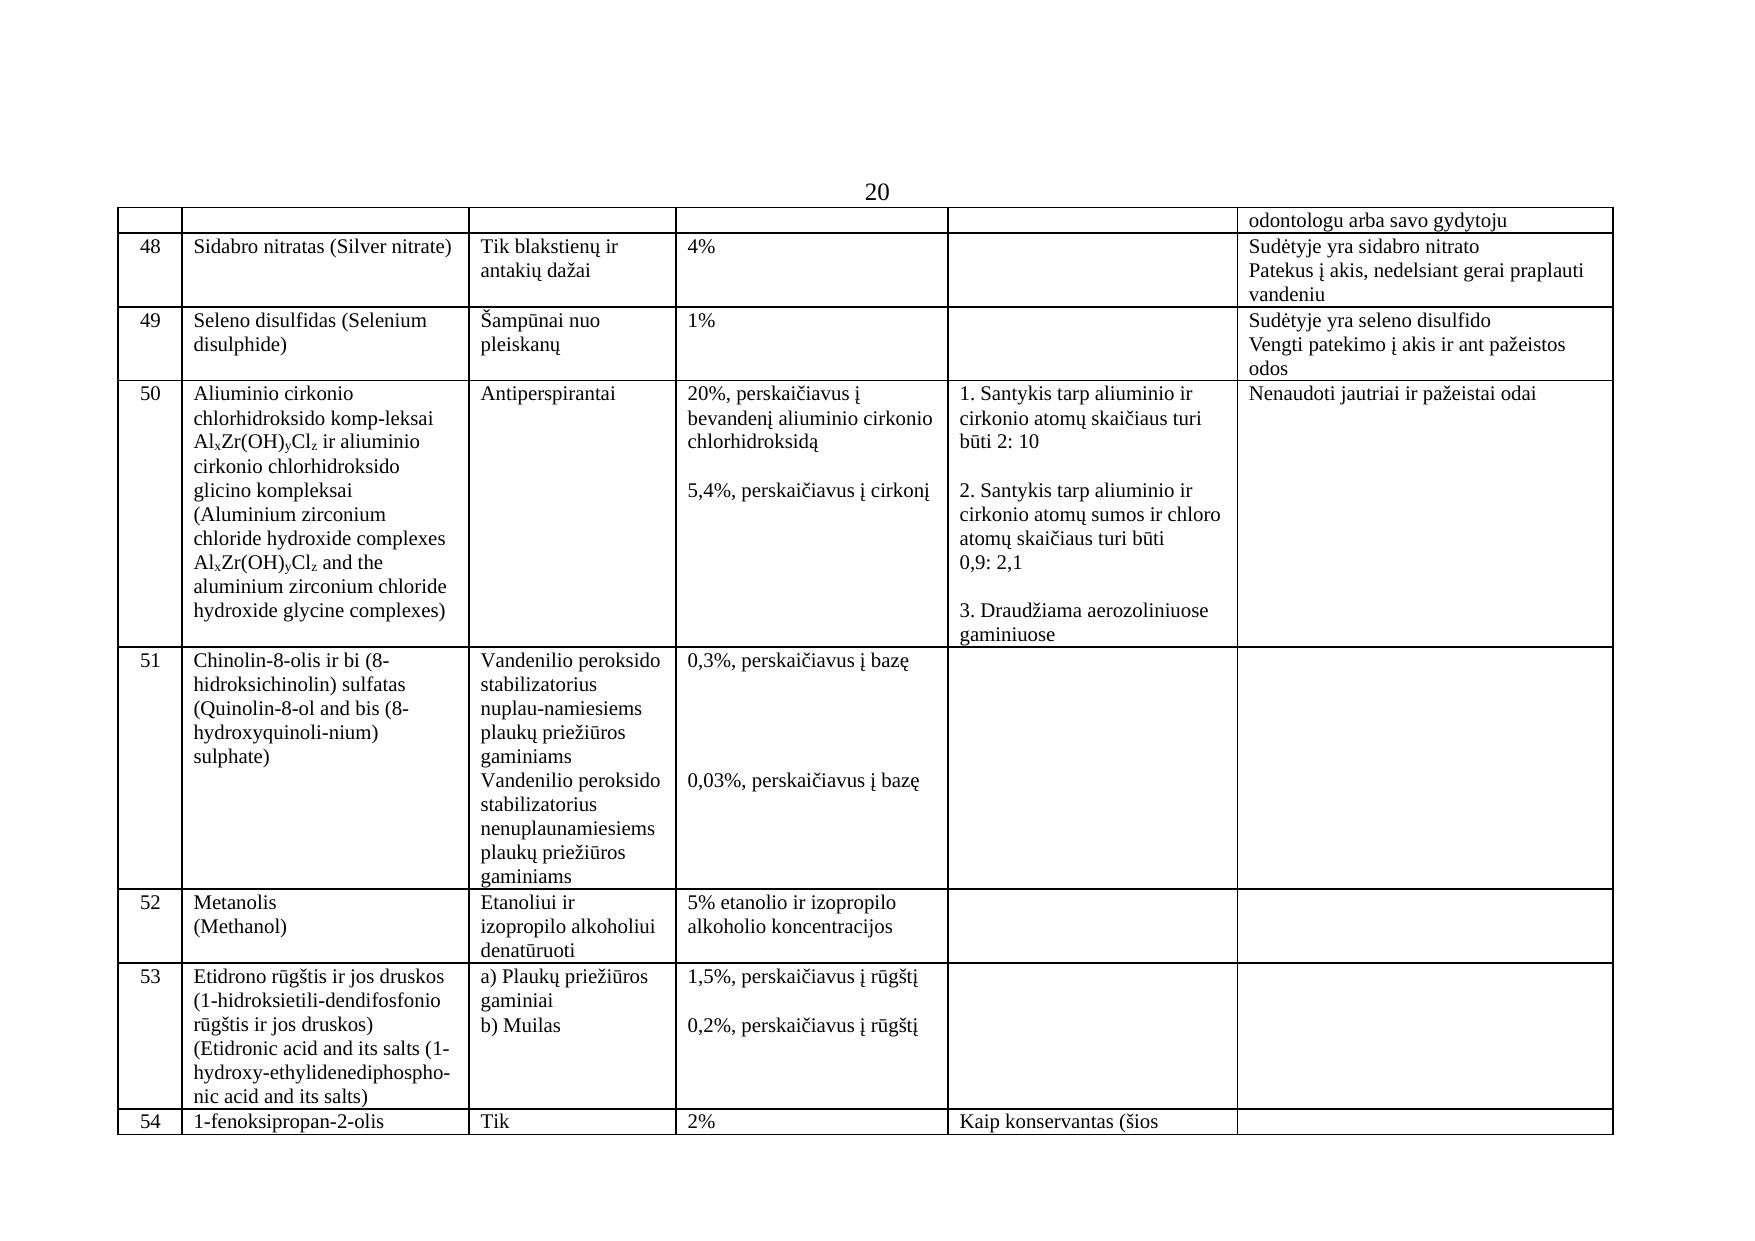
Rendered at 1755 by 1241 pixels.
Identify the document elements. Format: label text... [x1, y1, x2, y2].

table_cell Metanolis (Methanol) [183, 890, 468, 962]
table_cell [183, 768, 468, 888]
table_cell 1-fenoksipropan-2-olis [183, 1110, 468, 1133]
table_cell [949, 890, 1237, 962]
table_cell [1238, 648, 1612, 768]
table_cell [1614, 888, 1754, 962]
table_cell Seleno disulfidas (Selenium disulphide) [183, 308, 468, 380]
table_cell [949, 234, 1237, 306]
table_cell 48 [119, 234, 181, 306]
table_cell [1238, 890, 1612, 962]
table_cell Vandenilio peroksido stabilizatorius nuplau-namiesiems plaukų priežiūros gaminiams [470, 648, 675, 768]
table_cell Antiperspirantai [470, 381, 675, 646]
table_cell [677, 208, 947, 232]
table_cell [1238, 768, 1612, 888]
table_cell Sidabro nitratas (Silver nitrate) [183, 234, 468, 306]
table_cell [1614, 1108, 1754, 1133]
table_cell Etidrono rūgštis ir jos druskos (1-hidroksietili-dendifosfonio rūgštis ir jos druskos) (Etidronic acid and its salts (1-hydroxy-ethylidenediphospho-nic acid and its salts) [183, 964, 468, 1108]
table_cell [183, 208, 468, 232]
table_cell 1% [677, 308, 947, 380]
table_cell [1238, 964, 1612, 1012]
table_cell [1614, 646, 1754, 768]
table_cell Šampūnai nuo pleiskanų [470, 308, 675, 380]
table_cell [1238, 1012, 1612, 1108]
table_cell Etanoliui ir izopropilo alkoholiui denatūruoti [470, 890, 675, 962]
table_cell 1,5%, perskaičiavus į rūgštį [677, 964, 947, 1012]
table_cell [119, 768, 181, 888]
table_cell Chinolin-8-olis ir bi (8- hidroksichinolin) sulfatas (Quinolin-8-ol and bis (8-hydroxyquinoli-nium) sulphate) [183, 648, 468, 768]
table_cell 49 [119, 308, 181, 380]
table_cell [119, 208, 181, 232]
table_cell Sudėtyje yra sidabro nitrato Patekus į akis, nedelsiant gerai praplauti vandeniu [1238, 234, 1612, 306]
table_cell 52 [119, 890, 181, 962]
table_cell [949, 208, 1237, 232]
table_cell 0,2%, perskaičiavus į rūgštį [677, 1012, 947, 1108]
table_cell [949, 648, 1237, 768]
table_cell [1614, 768, 1754, 888]
table_cell [949, 964, 1237, 1012]
table_cell [1614, 306, 1754, 380]
table_cell [949, 308, 1237, 380]
table_cell Nenaudoti jautriai ir pažeistai odai [1238, 381, 1612, 646]
table_cell Tik blakstienų ir antakių dažai [470, 234, 675, 306]
table_cell 2% [677, 1110, 947, 1133]
table_cell a) Plaukų priežiūros gaminiai [470, 964, 675, 1012]
table_cell 4% [677, 234, 947, 306]
table_cell [1614, 232, 1754, 306]
table_cell Sudėtyje yra seleno disulfido Vengti patekimo į akis ir ant pažeistos odos [1238, 308, 1612, 380]
table_cell [1614, 962, 1754, 1012]
table_cell 53 [119, 964, 181, 1012]
table_cell Vandenilio peroksido stabilizatorius nenuplaunamiesiems plaukų priežiūros gaminiams [470, 768, 675, 888]
table_cell b) Muilas [470, 1012, 675, 1108]
table_cell 1. Santykis tarp aliuminio ir cirkonio atomų skaičiaus turi būti 2: 10 2. Santykis tarp aliuminio ir cirkonio atomų sumos ir chloro atomų skaičiaus turi būti 0,9: 2,1 3. Draudžiama aerozoliniuose gaminiuose [949, 381, 1237, 646]
table_cell [119, 1012, 181, 1108]
table_cell [1238, 1110, 1612, 1133]
table_cell 50 [119, 381, 181, 646]
table_cell Kaip konservantas (šios [949, 1110, 1237, 1133]
table_cell Tik [470, 1110, 675, 1133]
table_cell odontologu arba savo gydytoju [1238, 208, 1612, 232]
table_cell 20%, perskaičiavus į bevandenį aliuminio cirkonio chlorhidroksidą 5,4%, perskaičiavus į cirkonį [677, 381, 947, 646]
table_cell [1614, 380, 1754, 646]
table_cell 5% etanolio ir izopropilo alkoholio koncentracijos [677, 890, 947, 962]
table_cell 0,3%, perskaičiavus į bazę [677, 648, 947, 768]
table_cell 0,03%, perskaičiavus į bazę [677, 768, 947, 888]
table_cell [949, 1012, 1237, 1108]
table_cell [470, 208, 675, 232]
table_cell [1614, 207, 1754, 232]
table_cell 54 [119, 1110, 181, 1133]
table_cell [949, 768, 1237, 888]
table_cell [1614, 1012, 1754, 1108]
table_cell Aliuminio cirkonio chlorhidroksido komp-leksai AlxZr(OH)yClz ir aliuminio cirkonio chlorhidroksido glicino kompleksai (Aluminium zirconium chloride hydroxide complexes AlxZr(OH)yClz and the aluminium zirconium chloride hydroxide glycine complexes) [183, 381, 468, 646]
table_cell 51 [119, 648, 181, 768]
